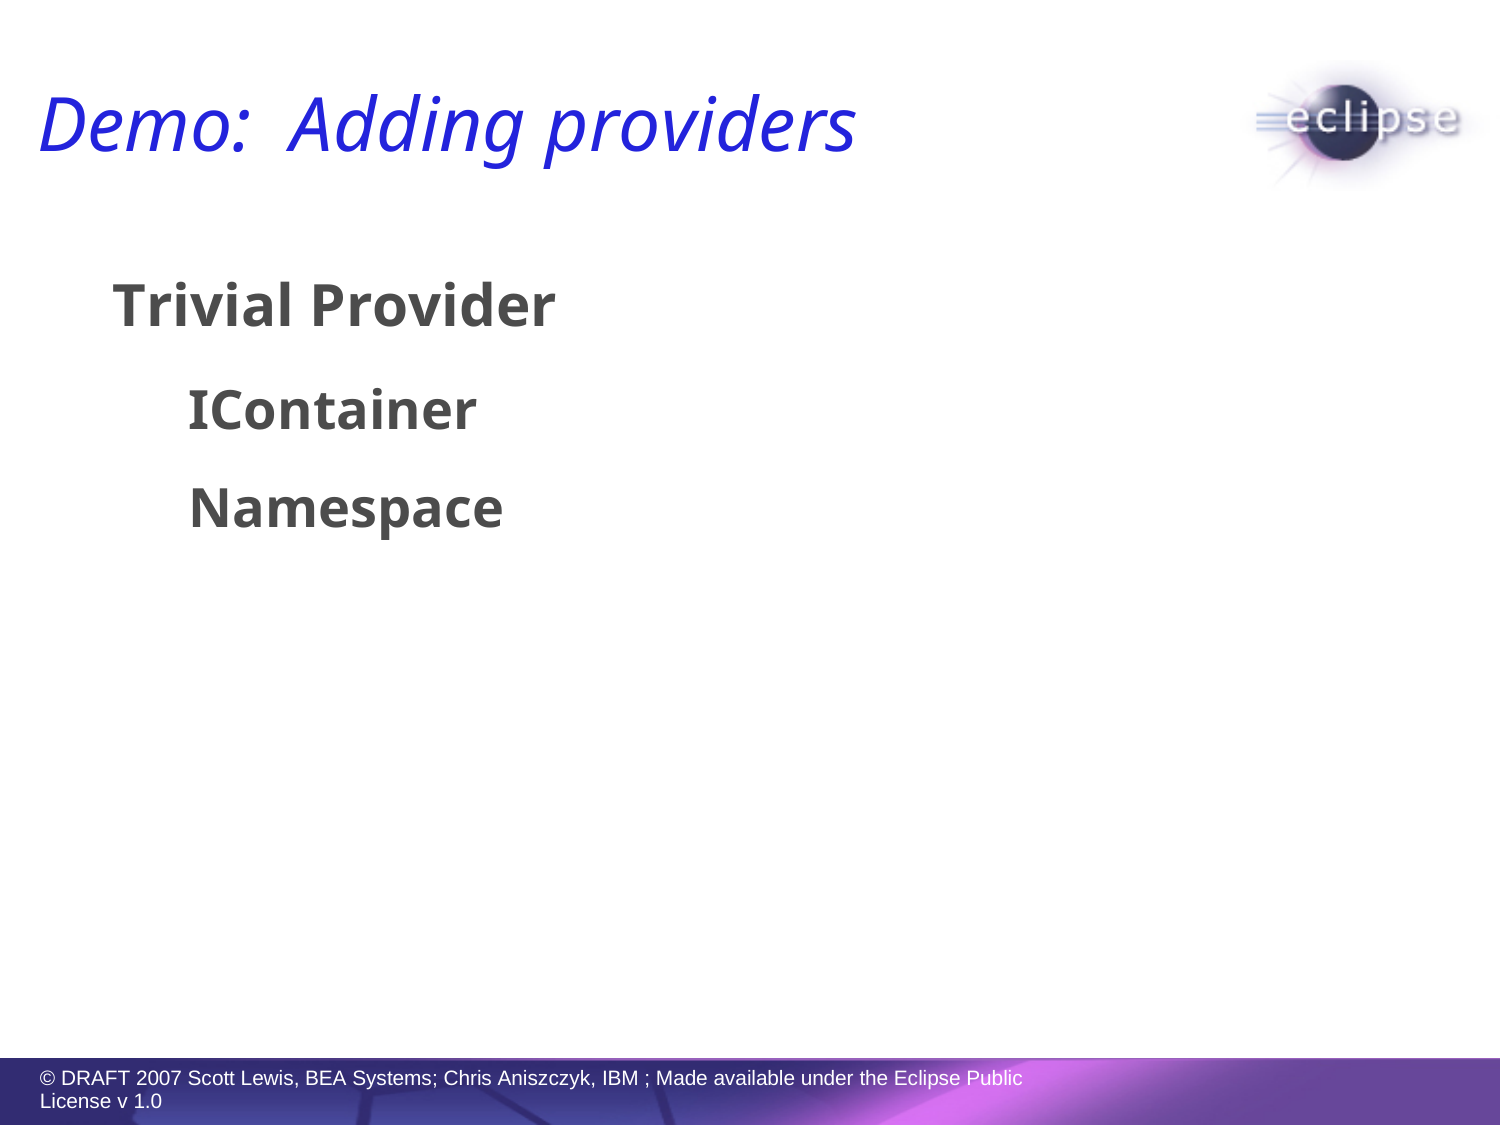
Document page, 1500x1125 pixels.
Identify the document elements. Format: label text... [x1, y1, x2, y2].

title Demo: Adding providers [37, 78, 1234, 170]
picture [1222, 60, 1500, 191]
picture [0, 1058, 1500, 1125]
list Trivial Provider IContainer Namespace [112, 262, 1388, 938]
